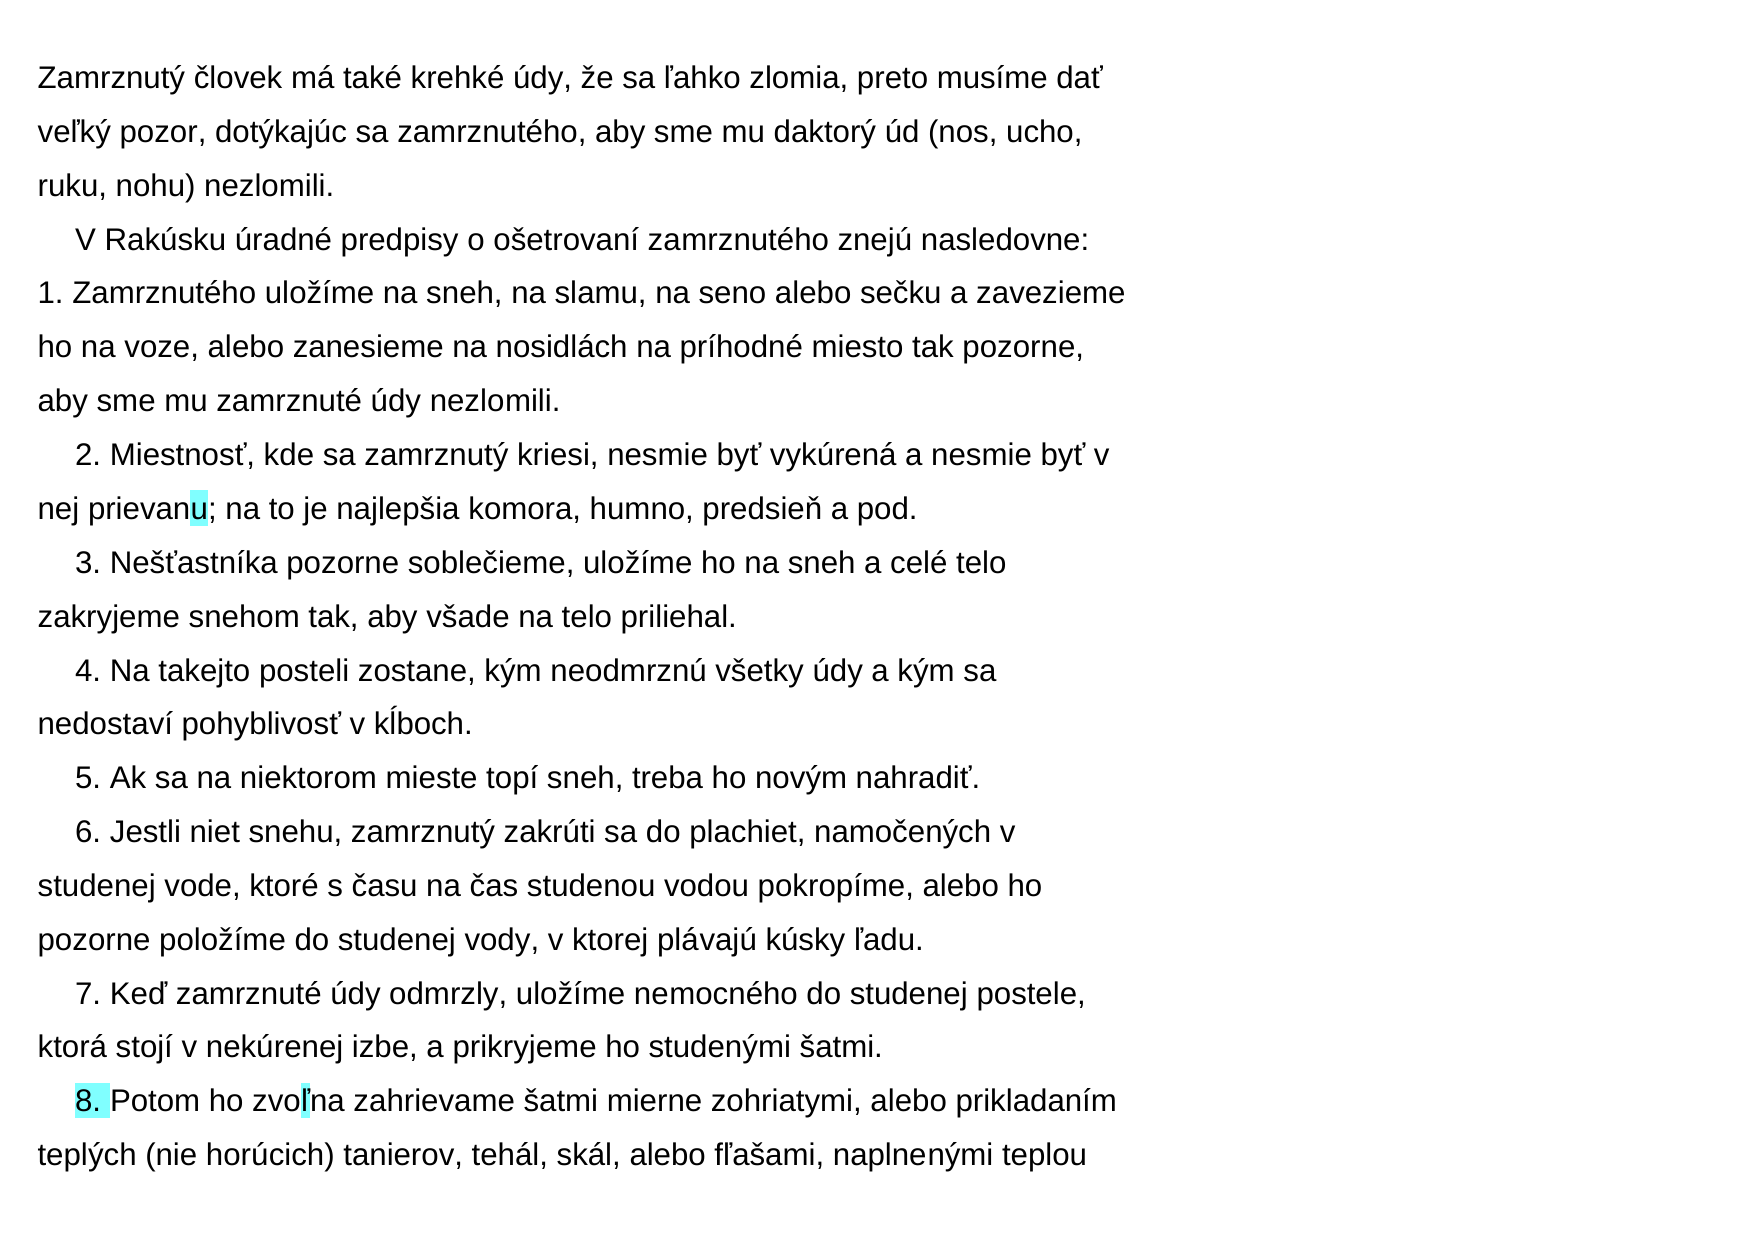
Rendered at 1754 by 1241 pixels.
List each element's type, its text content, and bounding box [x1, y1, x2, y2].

text 3. Nešťastníka pozorne soblečieme, uložíme ho na sneh a celé telo zakryjeme snehom tak, aby všade na telo priliehal. [37, 544, 1130, 634]
text 7. Keď zamrznuté údy odmrzly, uložíme ne­mocného do studenej postele, ktorá stojí v nekú­renej izbe, a prikryjeme ho studenými šatmi. [37, 975, 1130, 1064]
text 6. Jestli niet snehu, zamrznutý zakrúti sa do plachiet, namočených v studenej vode, ktoré s času na čas studenou vodou pokropíme, alebo ho pozorne položíme do studenej vody, v ktorej plá­vajú kúsky ľadu. [37, 813, 1130, 957]
text 1. Zamrznutého uložíme na sneh, na slamu, na seno alebo sečku a zavezieme ho na voze, alebo zanesieme na nosidlách na príhodné miesto tak pozorne, aby sme mu zamrznuté údy nezlo­mili. [37, 274, 1130, 418]
text 5. Ak sa na niektorom mieste topí sneh, treba ho novým nahradiť. [37, 759, 1130, 795]
text V Rakúsku úradné predpisy o ošetrovaní za­mrznutého znejú nasledovne: [37, 221, 1130, 257]
text Zamrznutý človek má také krehké údy, že sa ľahko zlomia, preto musíme dať veľký pozor, dotýkajúc sa zamrznutého, aby sme mu daktorý úd (nos, ucho, ruku, nohu) nezlomili. [37, 59, 1130, 203]
text 4. Na takejto posteli zostane, kým neodmrznú všetky údy a kým sa nedostaví pohyblivosť v kĺboch. [37, 652, 1130, 741]
text 8. Potom ho zvoľna zahrievame šatmi mierne zohriatymi, alebo prikladaním teplých (nie horú­cich) tanierov, tehál, skál, alebo fľašami, naplne­nými teplou [37, 1082, 1130, 1172]
text 2. Miestnosť, kde sa zamrznutý kriesi, nesmie byť vykúrená a nesmie byť v nej prievanu; na to je najlepšia komora, humno, predsieň a pod. [37, 436, 1130, 526]
